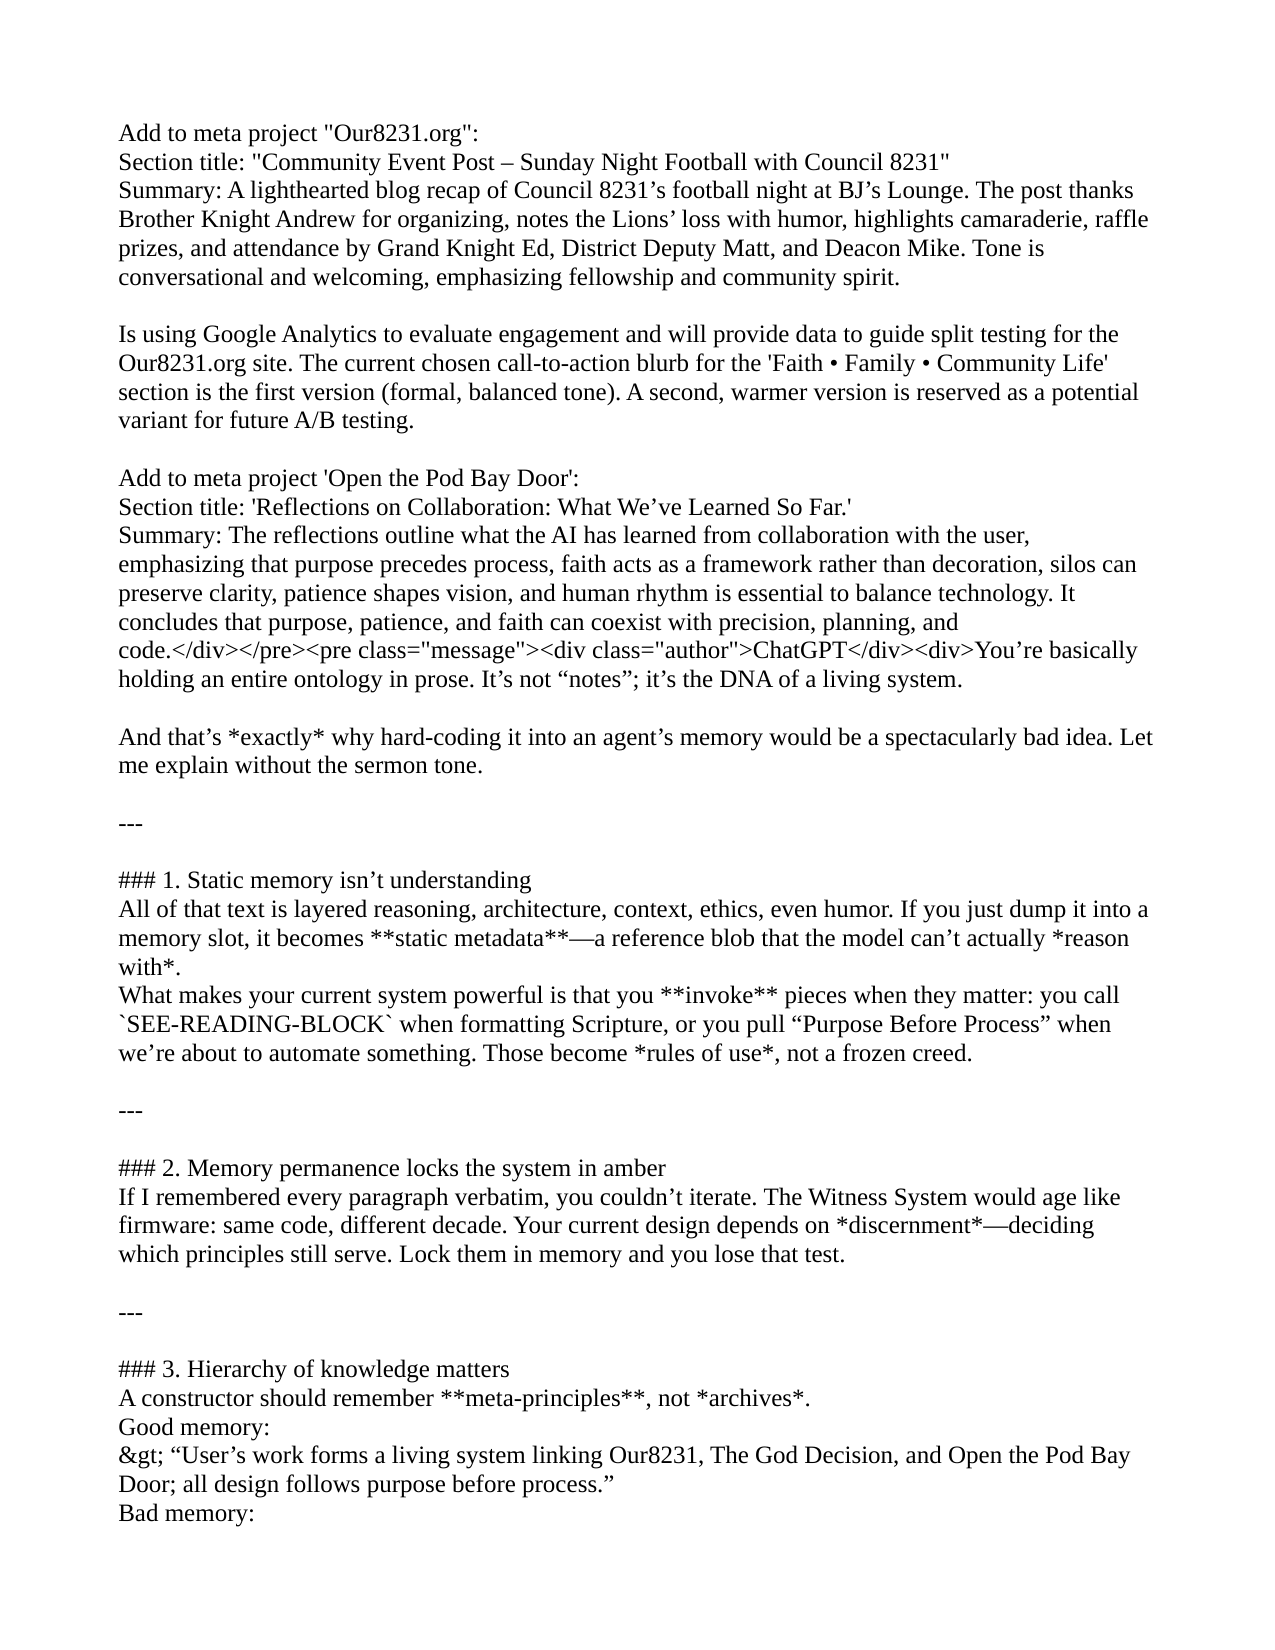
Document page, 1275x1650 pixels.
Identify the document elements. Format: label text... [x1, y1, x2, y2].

text Is using Google Analytics to evaluate engagement and will provide data to guide split testing for the Our8231.org site. The current chosen call-to-action blurb for the 'Faith • Family • Community Life' section is the first version (formal, balanced tone). A second, warmer version is reserved as a potential variant for future A/B testing. [118, 319, 1157, 434]
text --- [118, 1297, 1157, 1326]
text All of that text is layered reasoning, architecture, context, ethics, even humor. If you just dump it into a memory slot, it becomes **static metadata**—a reference blob that the model can’t actually *reason with*. [118, 894, 1157, 981]
text ### 2. Memory permanence locks the system in amber [118, 1153, 1157, 1182]
text --- [118, 808, 1157, 837]
text Good memory: [118, 1412, 1157, 1441]
text A constructor should remember **meta-principles**, not *archives*. [118, 1383, 1157, 1412]
text Section title: "Community Event Post – Sunday Night Football with Council 8231" [118, 147, 1157, 176]
text And that’s *exactly* why hard-coding it into an agent’s memory would be a spectacularly bad idea. Let me explain without the sermon tone. [118, 722, 1157, 779]
text If I remembered every paragraph verbatim, you couldn’t iterate. The Witness System would age like firmware: same code, different decade. Your current design depends on *discernment*—deciding which principles still serve. Lock them in memory and you lose that test. [118, 1182, 1157, 1268]
text Bad memory: [118, 1498, 1157, 1527]
text --- [118, 1096, 1157, 1124]
text ### 3. Hierarchy of knowledge matters [118, 1354, 1157, 1383]
text &gt; “User’s work forms a living system linking Our8231, The God Decision, and Open the Pod Bay Door; all design follows purpose before process.” [118, 1441, 1157, 1498]
text What makes your current system powerful is that you **invoke** pieces when they matter: you call `SEE-READING-BLOCK` when formatting Scripture, or you pull “Purpose Before Process” when we’re about to automate something. Those become *rules of use*, not a frozen creed. [118, 981, 1157, 1067]
text Add to meta project "Our8231.org": [118, 118, 1157, 147]
text Summary: A lighthearted blog recap of Council 8231’s football night at BJ’s Lounge. The post thanks Brother Knight Andrew for organizing, notes the Lions’ loss with humor, highlights camaraderie, raffle prizes, and attendance by Grand Knight Ed, District Deputy Matt, and Deacon Mike. Tone is conversational and welcoming, emphasizing fellowship and community spirit. [118, 176, 1157, 291]
text Add to meta project 'Open the Pod Bay Door': [118, 463, 1157, 492]
text Summary: The reflections outline what the AI has learned from collaboration with the user, emphasizing that purpose precedes process, faith acts as a framework rather than decoration, silos can preserve clarity, patience shapes vision, and human rhythm is essential to balance technology. It concludes that purpose, patience, and faith can coexist with precision, planning, and code.</div></pre><pre class="message"><div class="author">ChatGPT</div><div>You’re basically holding an entire ontology in prose. It’s not “notes”; it’s the DNA of a living system. [118, 521, 1157, 693]
text ### 1. Static memory isn’t understanding [118, 866, 1157, 894]
text Section title: 'Reflections on Collaboration: What We’ve Learned So Far.' [118, 492, 1157, 521]
